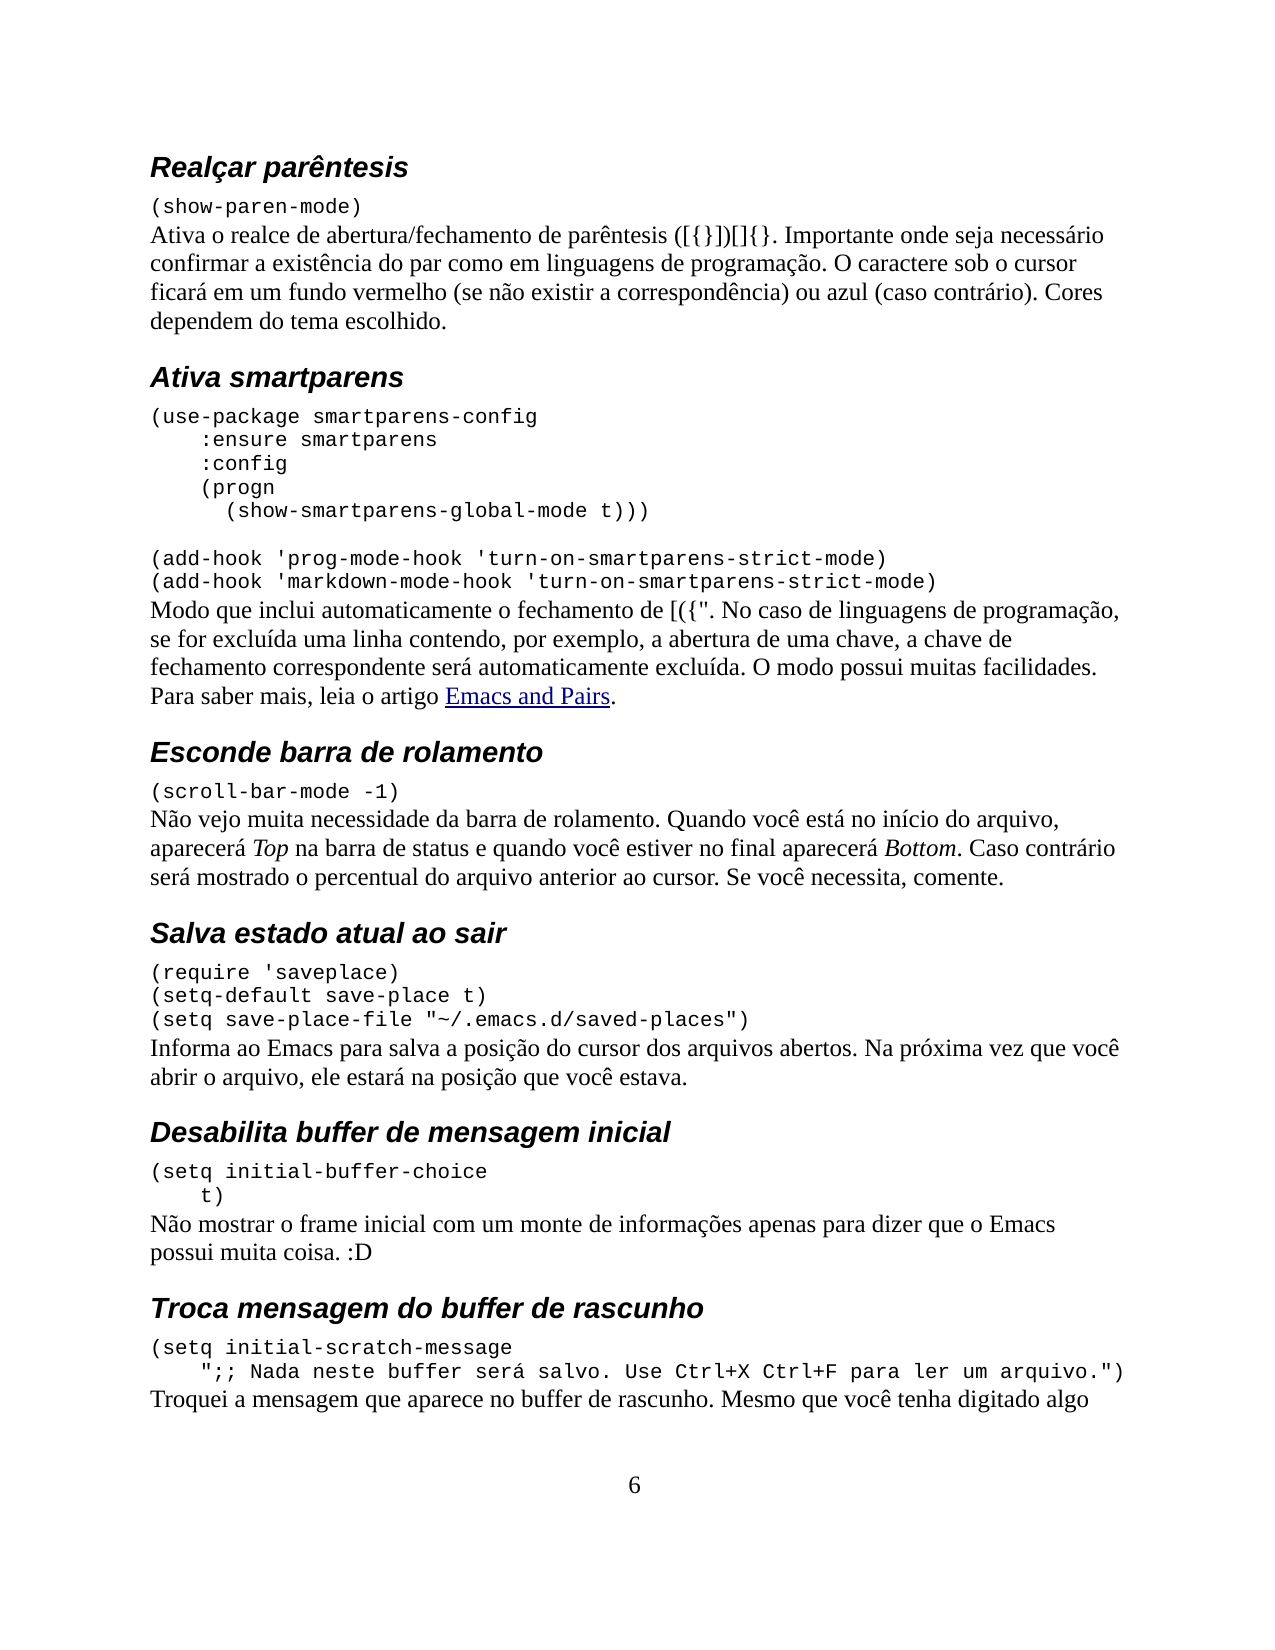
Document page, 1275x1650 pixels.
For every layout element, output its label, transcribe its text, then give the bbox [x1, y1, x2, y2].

text (setq save-place-file "~/.emacs.d/saved-places") [150, 1009, 1125, 1033]
text t) [150, 1185, 1125, 1209]
text (add-hook 'prog-mode-hook 'turn-on-smartparens-strict-mode) [150, 548, 1125, 571]
text Modo que inclui automaticamente o fechamento de [({". No caso de linguagens de programação, se for excluída uma linha contendo, por exemplo, a abertura de uma chave, a chave de fechamento correspondente será automaticamente excluída. O modo possui muitas facilidades. Para saber mais, leia o artigo Emacs and Pairs. [150, 595, 1125, 710]
text (use-package smartparens-config [150, 406, 1125, 429]
text (add-hook 'markdown-mode-hook 'turn-on-smartparens-strict-mode) [150, 571, 1125, 595]
subtitle Ativa smartparens [150, 360, 1125, 393]
text (require 'saveplace) [150, 962, 1125, 986]
subtitle Desabilita buffer de mensagem inicial [150, 1115, 1125, 1149]
text (show-paren-mode) [150, 196, 1125, 220]
text Ativa o realce de abertura/fechamento de parêntesis ([{}])[]{}. Importante onde seja necessário confirmar a existência do par como em linguagens de programação. O caractere sob o cursor ficará em um fundo vermelho (se não existir a correspondência) ou azul (caso contrário). Cores dependem do tema escolhido. [150, 220, 1125, 335]
text (progn [150, 477, 1125, 500]
text (setq-default save-place t) [150, 986, 1125, 1009]
text Não mostrar o frame inicial com um monte de informações apenas para dizer que o Emacs possui muita coisa. :D [150, 1209, 1125, 1266]
text :config [150, 453, 1125, 477]
text Troquei a mensagem que aparece no buffer de rascunho. Mesmo que você tenha digitado algo [150, 1384, 1125, 1413]
subtitle Esconde barra de rolamento [150, 735, 1125, 768]
text ";; Nada neste buffer será salvo. Use Ctrl+X Ctrl+F para ler um arquivo.") [150, 1361, 1125, 1384]
text (scroll-bar-mode -1) [150, 781, 1125, 804]
text :ensure smartparens [150, 429, 1125, 453]
text Não vejo muita necessidade da barra de rolamento. Quando você está no início do arquivo, aparecerá Top na barra de status e quando você estiver no final aparecerá Bottom. Caso contrário será mostrado o percentual do arquivo anterior ao cursor. Se você necessita, comente. [150, 804, 1125, 891]
text (setq initial-buffer-choice [150, 1161, 1125, 1185]
text Informa ao Emacs para salva a posição do cursor dos arquivos abertos. Na próxima vez que você abrir o arquivo, ele estará na posição que você estava. [150, 1033, 1125, 1090]
subtitle Troca mensagem do buffer de rascunho [150, 1291, 1125, 1325]
text (show-smartparens-global-mode t))) [150, 500, 1125, 524]
text (setq initial-scratch-message [150, 1337, 1125, 1361]
subtitle Realçar parêntesis [150, 150, 1125, 183]
subtitle Salva estado atual ao sair [150, 916, 1125, 949]
